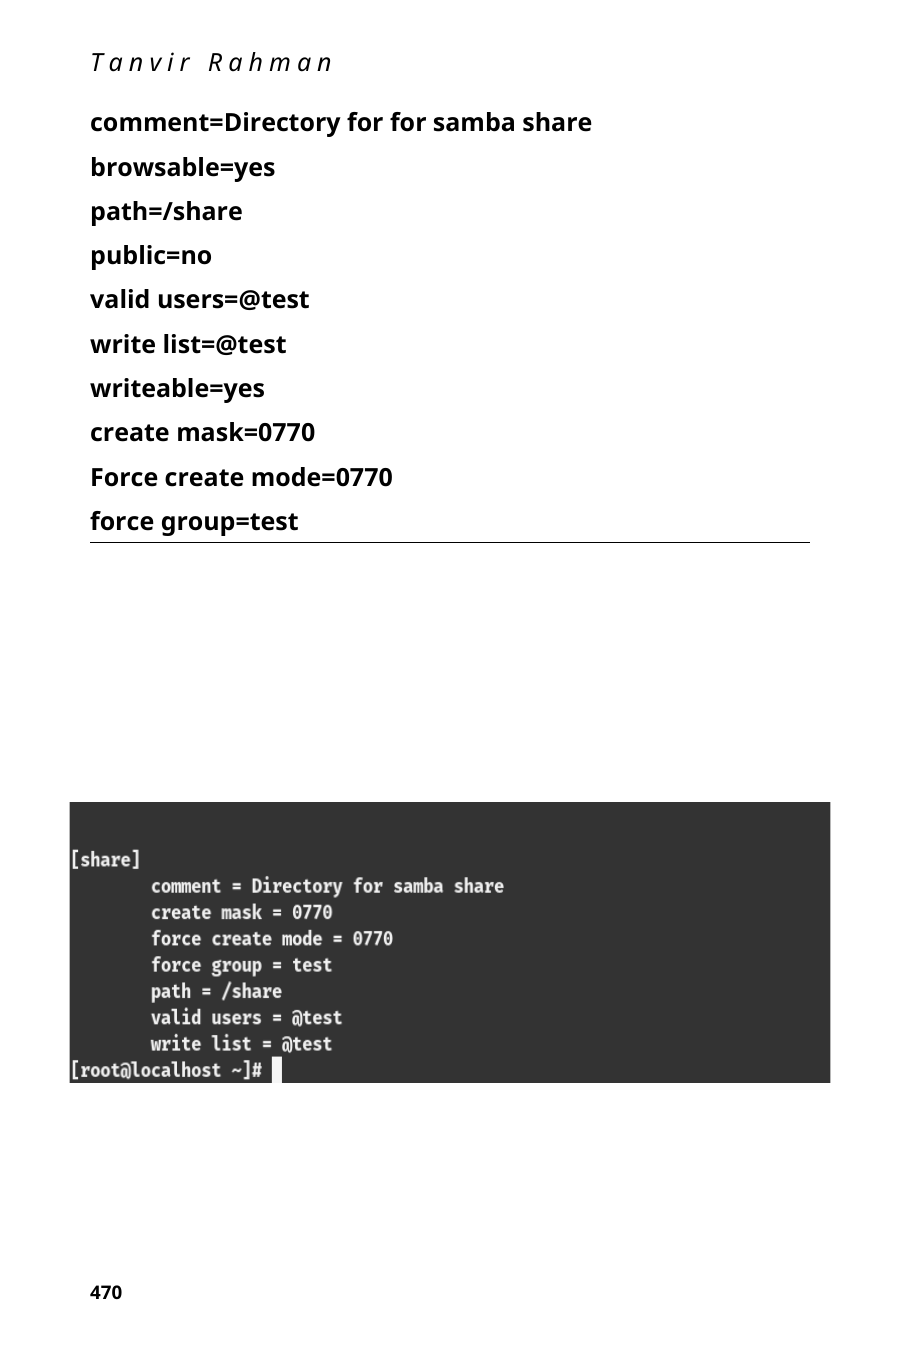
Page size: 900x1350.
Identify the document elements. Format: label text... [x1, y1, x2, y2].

text public=no [90, 238, 810, 272]
picture [69, 802, 831, 1083]
text browsable=yes [90, 149, 810, 183]
text create mask=0770 [90, 415, 810, 449]
text force group=test [90, 503, 810, 542]
text valid users=@test [90, 282, 810, 316]
text writeable=yes [90, 371, 810, 405]
text write list=@test [90, 326, 810, 360]
text path=/share [90, 193, 810, 228]
text Force create mode=0770 [90, 459, 810, 493]
text comment=Directory for for samba share [90, 105, 810, 139]
